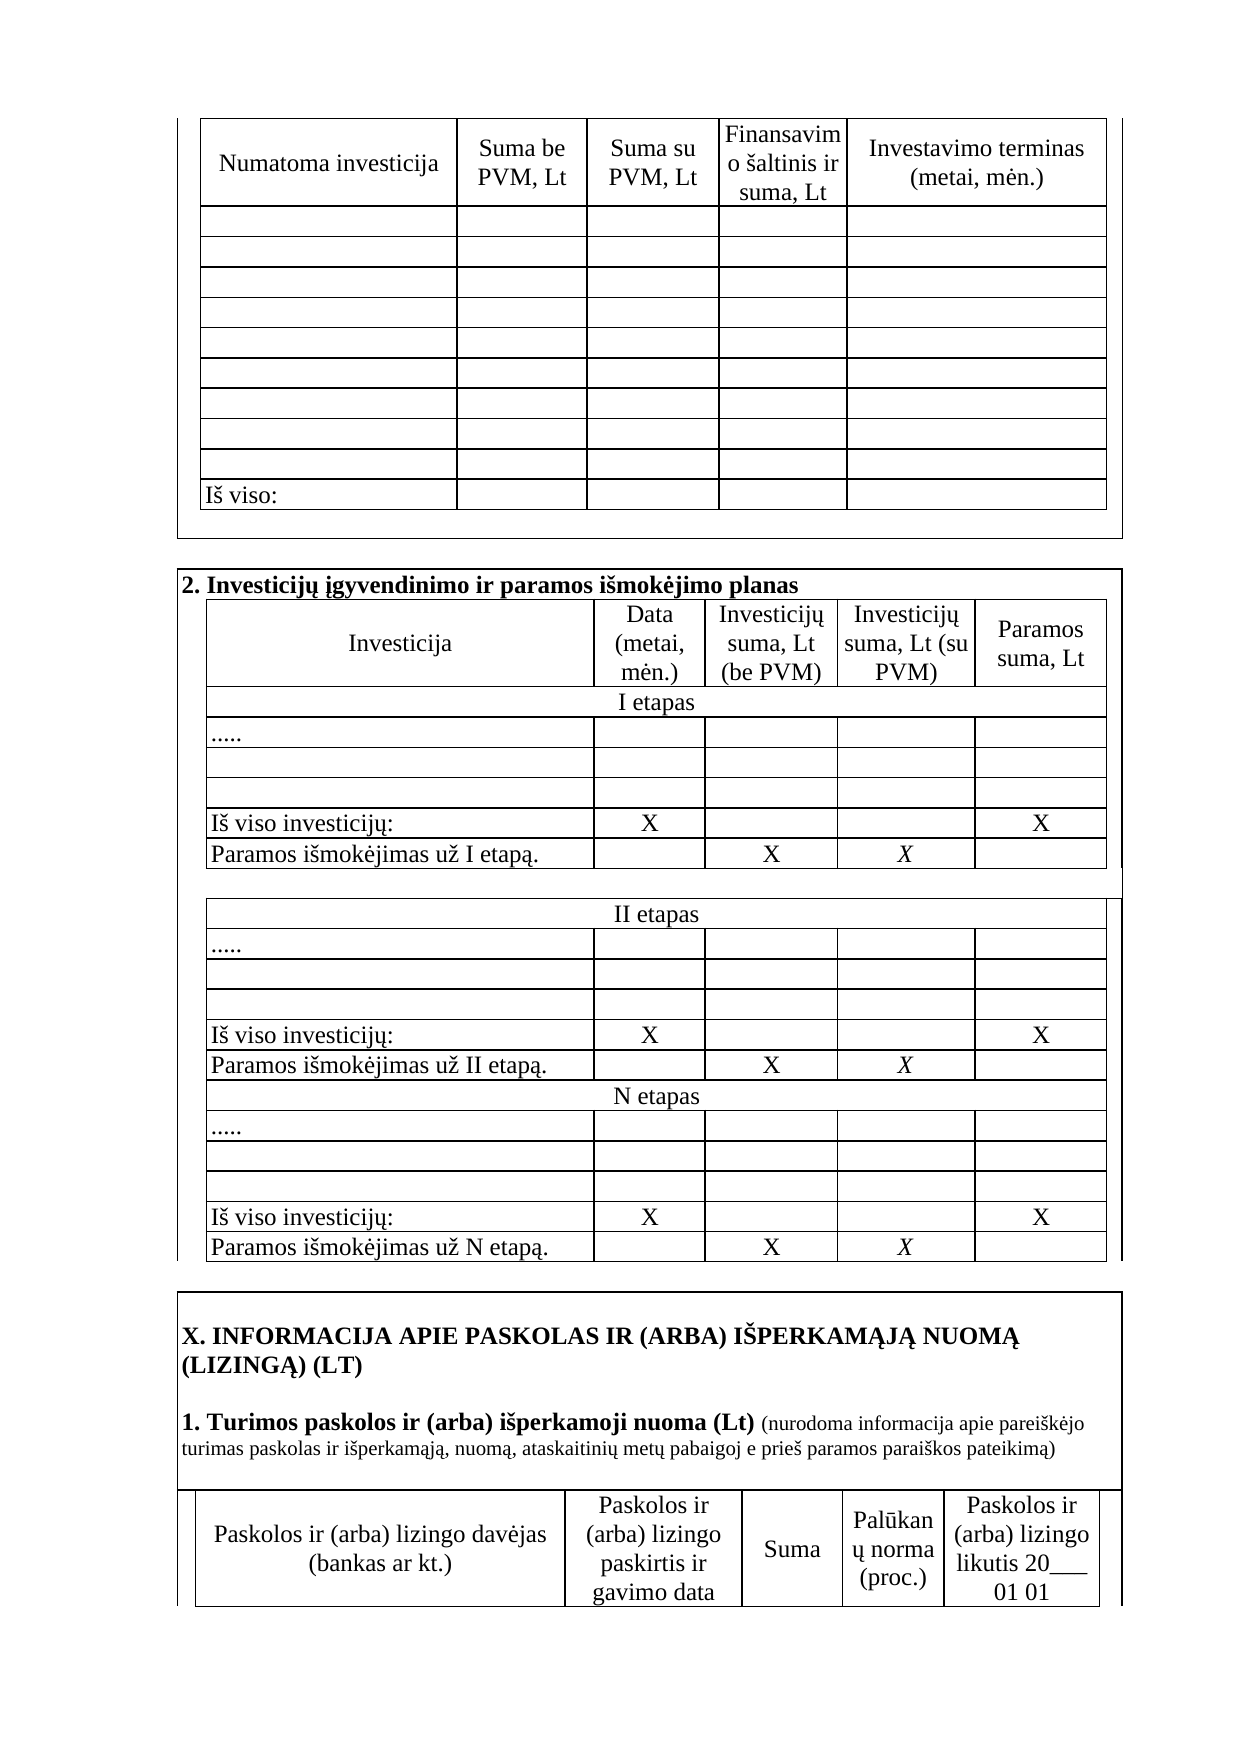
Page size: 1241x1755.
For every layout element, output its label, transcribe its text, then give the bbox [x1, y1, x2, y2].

table_cell [976, 929, 1106, 958]
table_cell [178, 746, 206, 777]
table_cell Suma su PVM, Lt [588, 119, 718, 205]
table_cell [178, 1110, 206, 1140]
table_cell [178, 509, 201, 538]
table_cell [976, 960, 1106, 988]
table_cell [178, 837, 206, 868]
table_cell [178, 1019, 206, 1049]
table_cell [178, 807, 206, 837]
table_cell [207, 1142, 593, 1170]
table_cell Suma [743, 1491, 842, 1606]
table_cell [458, 298, 586, 327]
table_cell [1107, 686, 1121, 716]
table_cell [976, 1111, 1106, 1140]
table_cell [706, 748, 837, 777]
table_cell [1106, 868, 1122, 897]
table_cell [595, 1232, 704, 1261]
table_cell [178, 599, 206, 686]
table_cell [595, 990, 704, 1019]
table_cell Suma be PVM, Lt [458, 119, 586, 205]
table_cell Data (metai, mėn.) [595, 600, 704, 686]
table_cell [178, 1231, 206, 1261]
table_cell [848, 389, 1106, 418]
table_cell [207, 990, 593, 1019]
table_cell [595, 839, 704, 868]
table_cell [178, 327, 200, 357]
table_cell ..... [207, 718, 593, 746]
table_cell Iš viso investicijų: [207, 809, 593, 837]
table_cell ..... [207, 929, 593, 958]
table_cell [1107, 296, 1122, 327]
table_cell [178, 205, 200, 236]
table_cell [1107, 205, 1122, 236]
table_cell [838, 1142, 974, 1170]
table_cell [1107, 1049, 1121, 1079]
table_cell [178, 296, 200, 327]
table_cell [458, 389, 586, 418]
table_cell [838, 778, 974, 807]
table_cell [595, 718, 704, 746]
table_cell [720, 207, 846, 236]
table_cell [595, 1142, 704, 1170]
table_cell [178, 686, 206, 716]
table_cell [706, 990, 837, 1019]
table_cell Investavimo terminas (metai, mėn.) [848, 119, 1106, 205]
table_cell [1107, 1140, 1121, 1170]
table_cell [720, 298, 846, 327]
table_cell [178, 357, 200, 387]
table_cell Finansavimo šaltinis ir suma, Lt [720, 119, 846, 205]
table_cell [1107, 1110, 1121, 1140]
table_cell [1107, 1019, 1121, 1049]
table_cell N etapas [207, 1081, 1106, 1109]
table_cell Investicijų suma, Lt (be PVM) [706, 600, 837, 686]
table_cell [1107, 716, 1121, 746]
table_cell [838, 1020, 974, 1049]
table_cell [1107, 387, 1122, 418]
table_cell [1107, 899, 1121, 928]
table_cell [178, 868, 206, 897]
table_cell Investicijų suma, Lt (su PVM) [838, 600, 974, 686]
table_cell [458, 419, 586, 448]
table_cell [976, 718, 1106, 746]
table_cell [588, 268, 718, 296]
table_cell [458, 268, 586, 296]
table_cell [838, 960, 974, 988]
table_cell [838, 990, 974, 1019]
table_cell [178, 266, 200, 296]
table_cell [595, 748, 704, 777]
table_cell [1107, 478, 1122, 508]
table_cell [201, 237, 456, 266]
table_cell [1107, 837, 1121, 868]
table_cell [595, 960, 704, 988]
table_cell [976, 839, 1106, 868]
table_cell [594, 869, 705, 897]
table_cell [1107, 1231, 1121, 1261]
table_cell [719, 510, 847, 538]
table_cell [848, 359, 1106, 387]
table_cell [595, 1111, 704, 1140]
table_cell [848, 480, 1106, 508]
table_cell [976, 1232, 1106, 1261]
table_cell [458, 328, 586, 357]
table_cell [1107, 988, 1121, 1019]
table_cell [1107, 928, 1121, 958]
table_cell [178, 387, 200, 418]
table_cell [848, 450, 1106, 478]
table_cell [588, 359, 718, 387]
table_cell Paskolos ir (arba) lizingo paskirtis ir gavimo data [566, 1491, 741, 1606]
table_cell [706, 960, 837, 988]
table_cell [178, 236, 200, 266]
table_cell [705, 869, 837, 897]
table_cell [847, 510, 1106, 538]
table_cell [720, 328, 846, 357]
table_cell [178, 1201, 206, 1231]
table_cell [201, 510, 457, 538]
table_cell [848, 419, 1106, 448]
table_cell Palūkanų norma (proc.) [843, 1491, 943, 1606]
table_cell [720, 419, 846, 448]
table_cell [207, 778, 593, 807]
table_cell [1107, 1079, 1121, 1109]
table_cell Iš viso: [201, 480, 456, 508]
table_cell [457, 510, 587, 538]
table_cell [975, 869, 1106, 897]
table_cell [207, 748, 593, 777]
table_cell [207, 1172, 593, 1201]
table_cell X [838, 839, 974, 868]
table_cell [976, 748, 1106, 777]
table_cell [838, 718, 974, 746]
table_cell [588, 328, 718, 357]
table_cell [1107, 807, 1121, 837]
table_cell [976, 778, 1106, 807]
table_cell Paskolos ir (arba) lizingo likutis 20___ 01 01 [945, 1491, 1099, 1606]
table_cell [706, 809, 837, 837]
table_cell [838, 1202, 974, 1231]
table_cell [720, 389, 846, 418]
table_cell [1107, 1201, 1121, 1231]
table_cell [1100, 1491, 1121, 1606]
table_cell [720, 268, 846, 296]
table_cell [848, 298, 1106, 327]
table_cell [178, 928, 206, 958]
table_cell X [706, 839, 837, 868]
table_cell [976, 1172, 1106, 1201]
table_cell [458, 359, 586, 387]
table_cell [178, 478, 200, 508]
table_cell [178, 1049, 206, 1079]
table_header X. INFORMACIJA APIE PASKOLAS IR (ARBA) IŠPERKAMĄJĄ NUOMĄ (LIZINGĄ) (LT) 1. Turimos paskolos ir (arba) išperkamoji nuoma (Lt) (nurodoma informacija apie pareiškėjo turimas paskolas ir išperkamąją, nuomą, ataskaitinių metų pabaigoj e prieš paramos paraiškos pateikimą) [178, 1293, 1121, 1489]
table_cell [458, 450, 586, 478]
table_cell [178, 1140, 206, 1170]
table_cell [178, 958, 206, 988]
table_cell [1106, 509, 1122, 538]
table_cell I etapas [207, 687, 1106, 716]
table_cell [838, 929, 974, 958]
table_cell [976, 990, 1106, 1019]
table_cell [595, 1051, 704, 1079]
table_cell [848, 207, 1106, 236]
table_cell Paramos suma, Lt [976, 600, 1106, 686]
table_cell [201, 389, 456, 418]
table_cell [838, 1111, 974, 1140]
table_cell Paramos išmokėjimas už I etapą. [207, 839, 593, 868]
table_cell X [838, 1232, 974, 1261]
table_cell Numatoma investicija [201, 119, 456, 205]
table_cell [595, 1172, 704, 1201]
table_cell X [976, 1202, 1106, 1231]
table_cell [587, 510, 719, 538]
table_cell [588, 419, 718, 448]
table_cell [838, 1172, 974, 1201]
table_cell [178, 118, 200, 205]
table_cell [706, 718, 837, 746]
table_cell X [976, 809, 1106, 837]
table_cell [1107, 958, 1121, 988]
table_cell [178, 898, 206, 928]
table_cell [178, 448, 200, 478]
table_cell [178, 1491, 195, 1606]
table_cell [720, 359, 846, 387]
table_cell [206, 869, 594, 897]
table_cell [706, 929, 837, 958]
table_cell X [595, 1202, 704, 1231]
table_cell [838, 809, 974, 837]
table_cell [837, 869, 975, 897]
table_cell [201, 268, 456, 296]
table_cell [1107, 266, 1122, 296]
table_cell [848, 237, 1106, 266]
table_cell [178, 1079, 206, 1109]
table_cell [595, 929, 704, 958]
table_cell [1107, 327, 1122, 357]
table_cell II etapas [207, 899, 1106, 928]
table_cell [1107, 418, 1122, 448]
table_cell [178, 418, 200, 448]
table_cell X [595, 1020, 704, 1049]
table_cell [178, 777, 206, 807]
table_cell Paskolos ir (arba) lizingo davėjas (bankas ar kt.) [196, 1491, 564, 1606]
table_cell X [706, 1051, 837, 1079]
table_cell Iš viso investicijų: [207, 1020, 593, 1049]
table_cell [207, 960, 593, 988]
table_cell [848, 268, 1106, 296]
table_cell [201, 419, 456, 448]
table_cell [1107, 777, 1121, 807]
table_cell [178, 988, 206, 1019]
table_cell [720, 237, 846, 266]
table_cell Investicija [207, 600, 593, 686]
table_cell [1107, 746, 1121, 777]
table_cell [458, 237, 586, 266]
table_cell [706, 1202, 837, 1231]
table_cell [458, 480, 586, 508]
table_cell [178, 716, 206, 746]
table_cell [1107, 118, 1122, 205]
table_cell [706, 1020, 837, 1049]
table_cell [588, 207, 718, 236]
table_cell [720, 450, 846, 478]
table_cell [706, 778, 837, 807]
table_cell X [838, 1051, 974, 1079]
table_cell [848, 328, 1106, 357]
table_cell Iš viso investicijų: [207, 1202, 593, 1231]
table_cell [1107, 448, 1122, 478]
table_cell [588, 298, 718, 327]
table_cell ..... [207, 1111, 593, 1140]
table_cell [976, 1051, 1106, 1079]
table_cell [720, 480, 846, 508]
table_cell [588, 237, 718, 266]
table_cell [201, 298, 456, 327]
table_cell [1107, 236, 1122, 266]
table_cell X [976, 1020, 1106, 1049]
table_cell [595, 778, 704, 807]
table_cell [1107, 1170, 1121, 1201]
table_cell [1107, 599, 1121, 686]
table_cell [588, 389, 718, 418]
table_cell [178, 1170, 206, 1201]
table_cell Paramos išmokėjimas už II etapą. [207, 1051, 593, 1079]
table_cell [588, 480, 718, 508]
table_cell Paramos išmokėjimas už N etapą. [207, 1232, 593, 1261]
table_cell X [595, 809, 704, 837]
table_cell [201, 450, 456, 478]
table_header 2. Investicijų įgyvendinimo ir paramos išmokėjimo planas [178, 570, 1121, 598]
table_cell X [706, 1232, 837, 1261]
table_cell [201, 207, 456, 236]
table_cell [706, 1172, 837, 1201]
table_cell [588, 450, 718, 478]
table_cell [976, 1142, 1106, 1170]
table_cell [706, 1142, 837, 1170]
table_cell [838, 748, 974, 777]
table_cell [201, 359, 456, 387]
table_cell [706, 1111, 837, 1140]
table_cell [458, 207, 586, 236]
table_cell [201, 328, 456, 357]
table_cell [1107, 357, 1122, 387]
